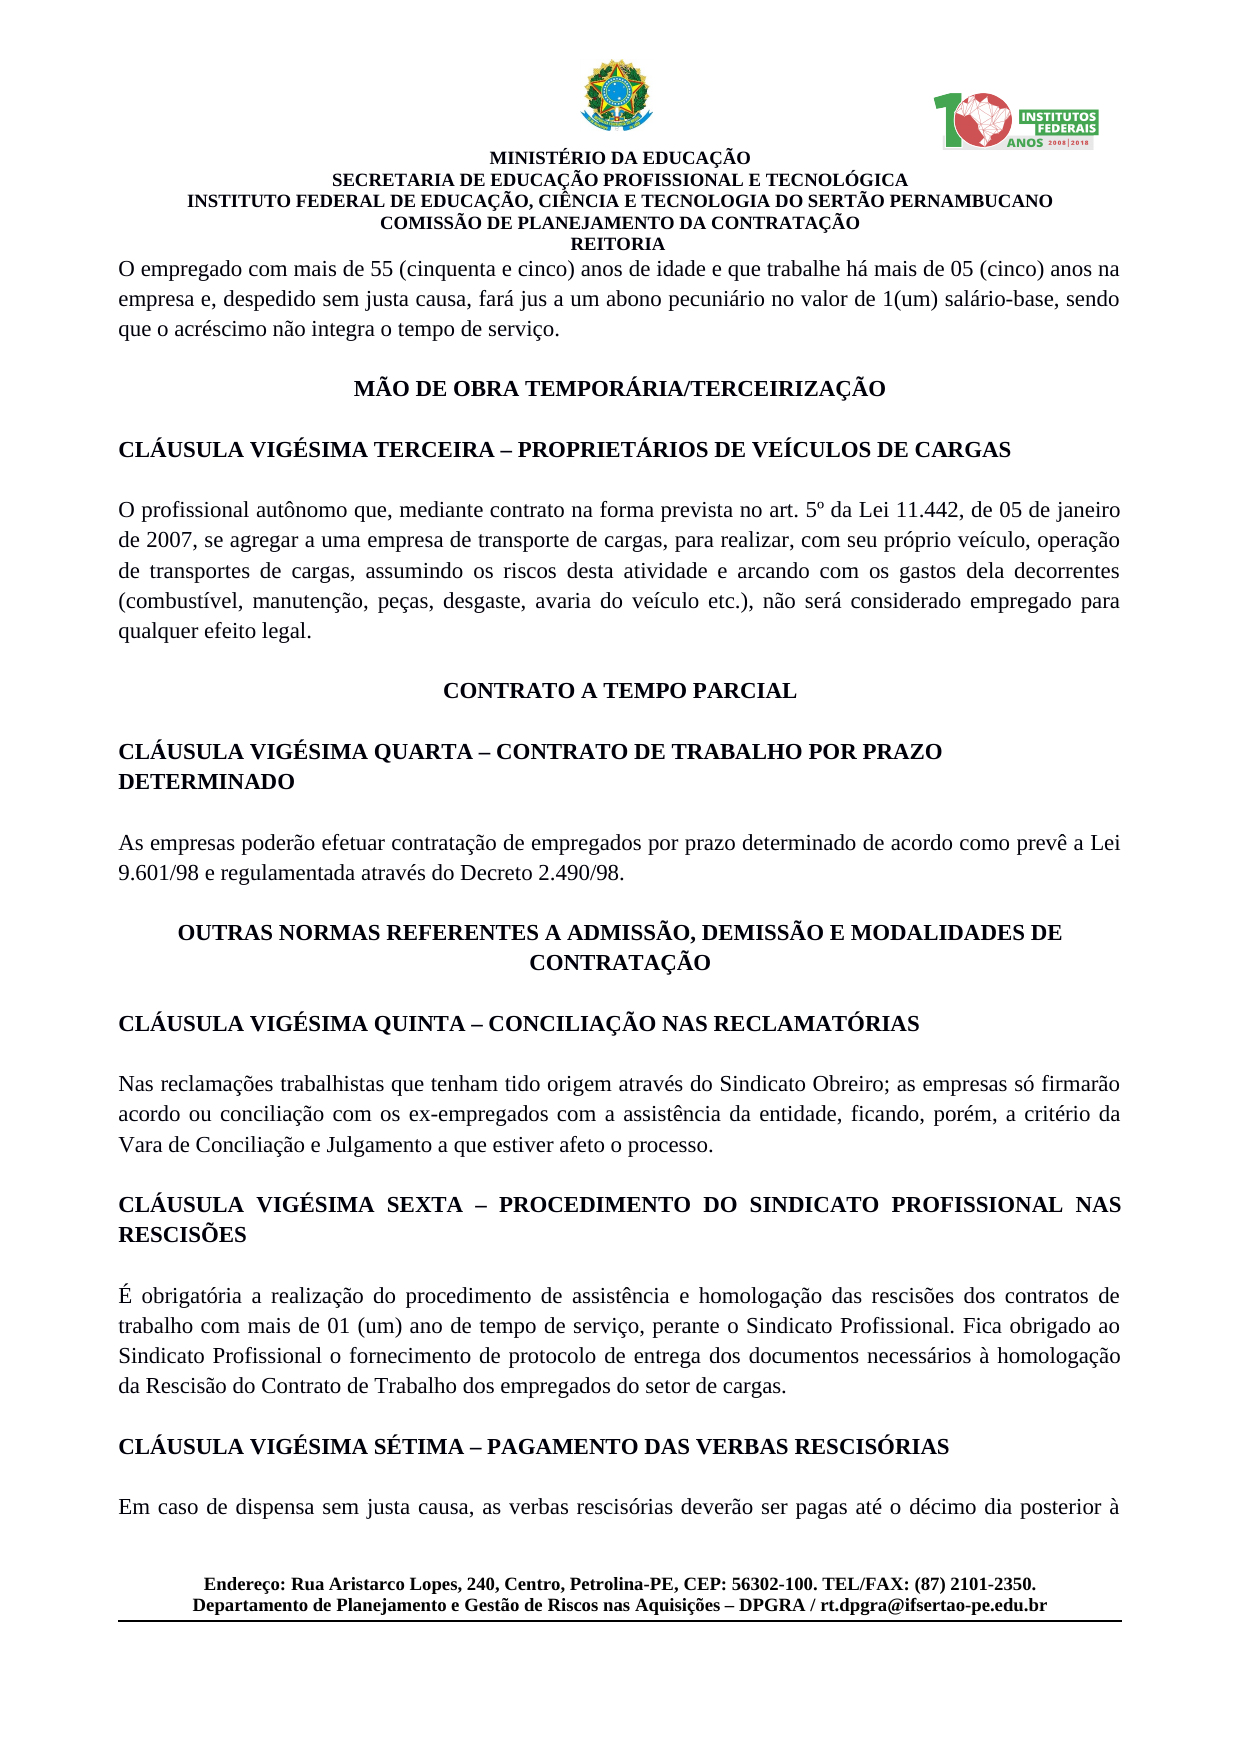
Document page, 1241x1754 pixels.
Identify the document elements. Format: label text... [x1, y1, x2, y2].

text É obrigatória a realização do procedimento de assistência e homologação das rescisões dos contratos de trabalho com mais de 01 (um) ano de tempo de serviço, perante o Sindicato Profissional. Fica obrigado ao Sindicato Profissional o fornecimento de protocolo de entrega dos documentos necessários à homologação da Rescisão do Contrato de Trabalho dos empregados do setor de cargas. [118, 1282, 1122, 1399]
text Nas reclamações trabalhistas que tenham tido origem através do Sindicato Obreiro; as empresas só firmarão acordo ou conciliação com os ex-empregados com a assistência da entidade, ficando, porém, a critério da Vara de Conciliação e Julgamento a que estiver afeto o processo. [118, 1070, 1122, 1157]
picture [933, 93, 1099, 150]
text O empregado com mais de 55 (cinquenta e cinco) anos de idade e que trabalhe há mais de 05 (cinco) anos na empresa e, despedido sem justa causa, fará jus a um abono pecuniário no valor de 1(um) salário-base, sendo que o acréscimo não integra o tempo de serviço. [118, 255, 1122, 341]
text As empresas poderão efetuar contratação de empregados por prazo determinado de acordo como prevê a Lei 9.601/98 e regulamentada através do Decreto 2.490/98. [118, 829, 1122, 885]
text CLÁUSULA VIGÉSIMA TERCEIRA – PROPRIETÁRIOS DE VEÍCULOS DE CARGAS [118, 436, 1122, 462]
text CLÁUSULA VIGÉSIMA SEXTA – PROCEDIMENTO DO SINDICATO PROFISSIONAL NAS RESCISÕES [118, 1191, 1122, 1248]
text CLÁUSULA VIGÉSIMA SÉTIMA – PAGAMENTO DAS VERBAS RESCISÓRIAS [118, 1433, 1122, 1459]
text OUTRAS NORMAS REFERENTES A ADMISSÃO, DEMISSÃO E MODALIDADES DE CONTRATAÇÃO [118, 919, 1122, 976]
text MÃO DE OBRA TEMPORÁRIA/TERCEIRIZAÇÃO [118, 376, 1122, 402]
text CLÁUSULA VIGÉSIMA QUINTA – CONCILIAÇÃO NAS RECLAMATÓRIAS [118, 1010, 1122, 1036]
picture [579, 58, 654, 132]
text CONTRATO A TEMPO PARCIAL [118, 678, 1122, 704]
text Em caso de dispensa sem justa causa, as verbas rescisórias deverão ser pagas até o décimo dia posterior à [118, 1493, 1122, 1519]
text CLÁUSULA VIGÉSIMA QUARTA – CONTRATO DE TRABALHO POR PRAZO DETERMINADO [118, 738, 1122, 794]
text O profissional autônomo que, mediante contrato na forma prevista no art. 5º da Lei 11.442, de 05 de janeiro de 2007, se agregar a uma empresa de transporte de cargas, para realizar, com seu próprio veículo, operação de transportes de cargas, assumindo os riscos desta atividade e arcando com os gastos dela decorrentes (combustível, manutenção, peças, desgaste, avaria do veículo etc.), não será considerado empregado para qualquer efeito legal. [118, 496, 1122, 643]
